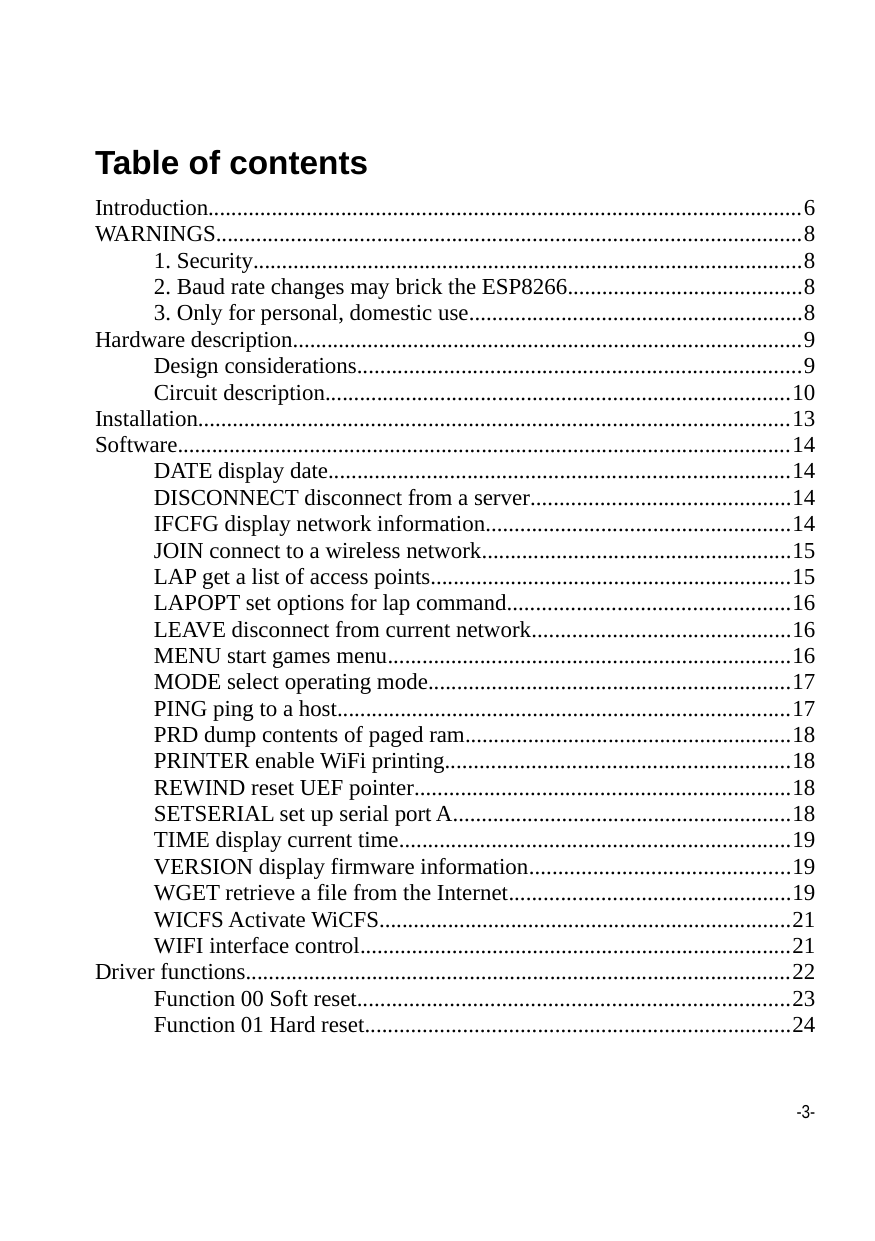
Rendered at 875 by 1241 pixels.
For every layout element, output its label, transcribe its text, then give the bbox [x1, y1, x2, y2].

text DATE display date 14 [154, 458, 815, 484]
text WICFS Activate WiCFS 21 [154, 906, 815, 932]
text Hardware description 9 [95, 326, 815, 352]
text Introduction 6 [95, 194, 815, 220]
text TIME display current time 19 [154, 827, 815, 853]
subtitle Table of contents [95, 143, 815, 182]
text Software 14 [95, 431, 815, 458]
text JOIN connect to a wireless network 15 [154, 537, 815, 563]
text DISCONNECT disconnect from a server 14 [154, 484, 815, 510]
text LAPOPT set options for lap command 16 [154, 589, 815, 616]
text PING ping to a host 17 [154, 695, 815, 721]
text PRINTER enable WiFi printing 18 [154, 747, 815, 774]
text Design considerations 9 [154, 352, 815, 378]
text MENU start games menu 16 [154, 642, 815, 668]
text WGET retrieve a file from the Internet 19 [154, 879, 815, 906]
text LEAVE disconnect from current network 16 [154, 616, 815, 642]
text VERSION display firmware information 19 [154, 853, 815, 879]
text WIFI interface control 21 [154, 932, 815, 958]
text Circuit description 10 [154, 378, 815, 405]
text 1. Security 8 [154, 247, 815, 273]
text Function 01 Hard reset 24 [154, 1011, 815, 1037]
text Function 00 Soft reset 23 [154, 985, 815, 1011]
text 3. Only for personal, domestic use 8 [154, 299, 815, 326]
text IFCFG display network information 14 [154, 510, 815, 537]
text MODE select operating mode 17 [154, 668, 815, 695]
text 2. Baud rate changes may brick the ESP8266 8 [154, 273, 815, 299]
text PRD dump contents of paged ram 18 [154, 721, 815, 747]
text Installation 13 [95, 405, 815, 431]
text REWIND reset UEF pointer 18 [154, 774, 815, 800]
text LAP get a list of access points 15 [154, 563, 815, 589]
text SETSERIAL set up serial port A 18 [154, 800, 815, 827]
text WARNINGS 8 [95, 220, 815, 247]
text Driver functions 22 [95, 958, 815, 985]
